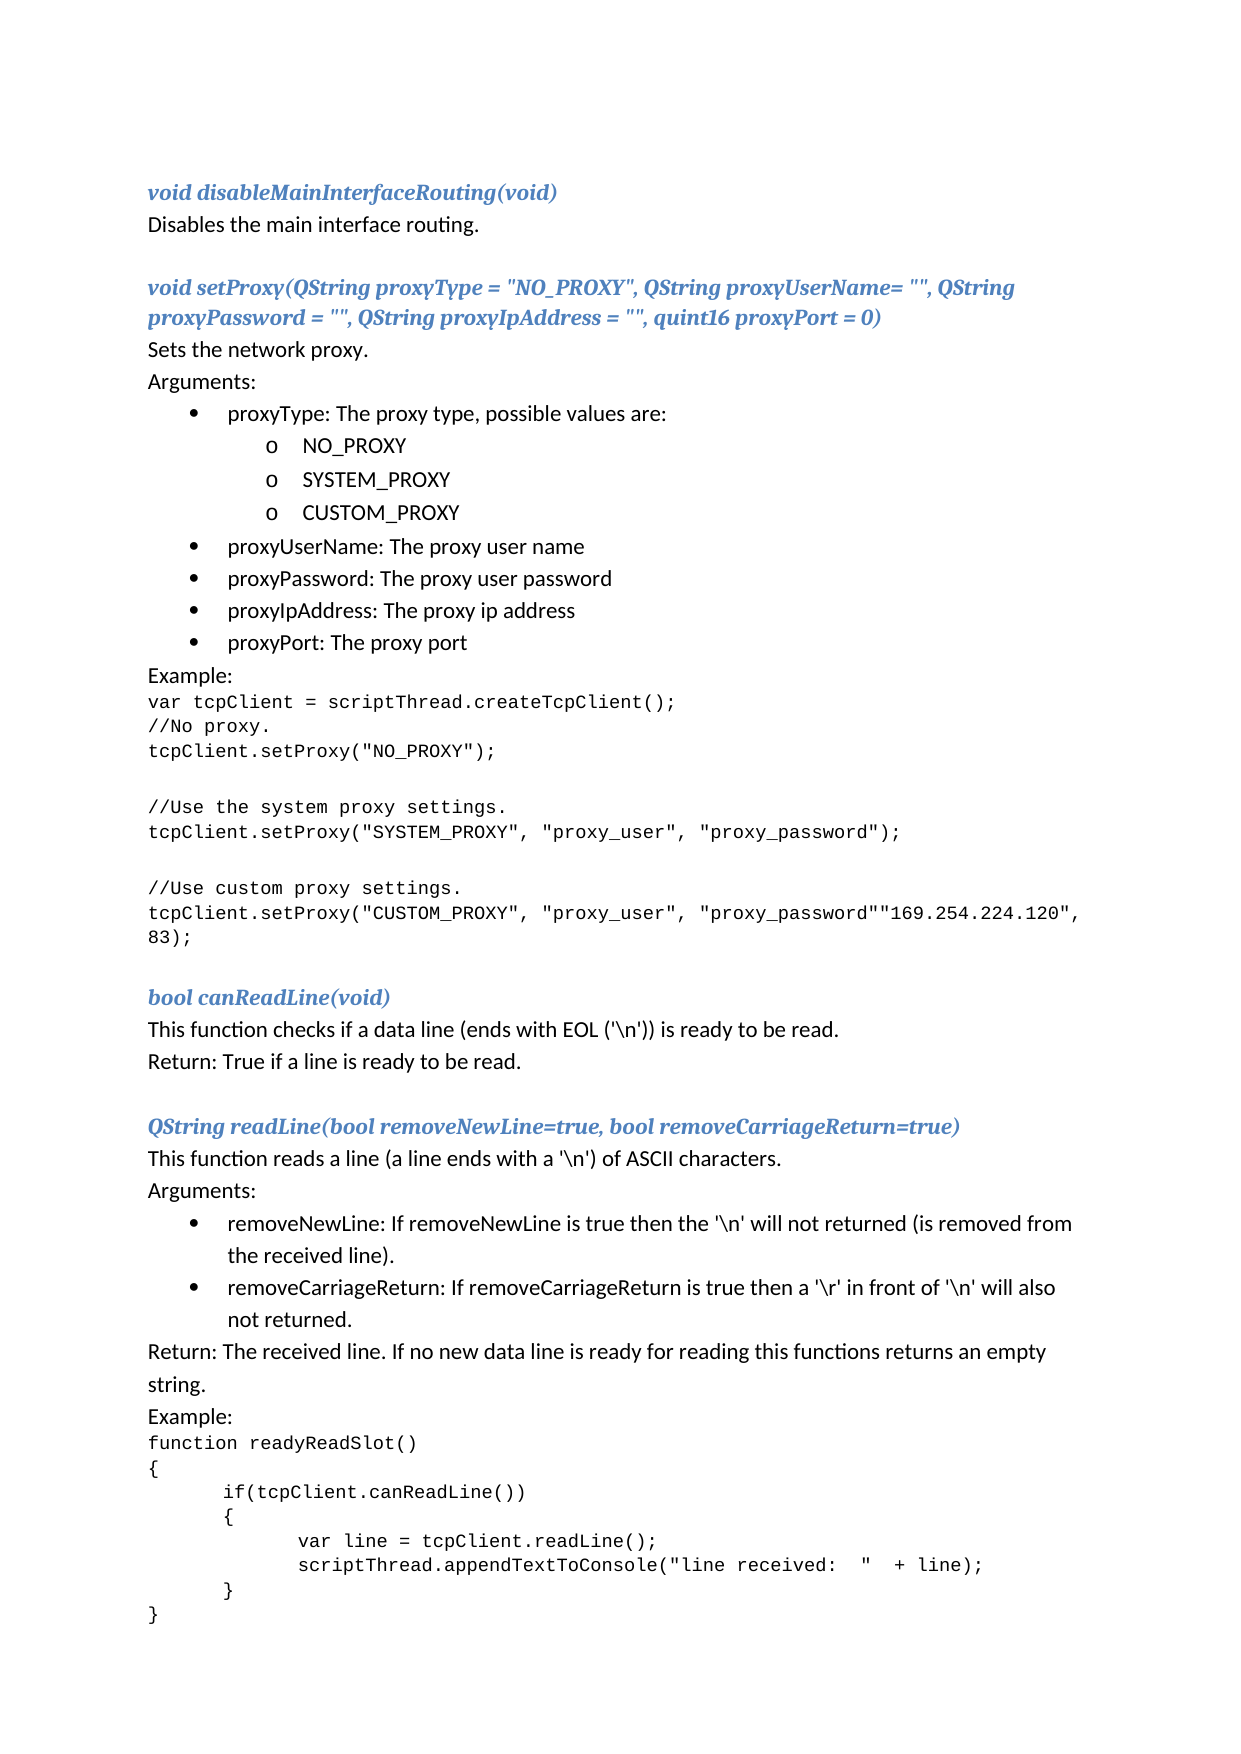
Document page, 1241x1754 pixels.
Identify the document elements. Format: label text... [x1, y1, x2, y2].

list proxyUserName: The proxy user name [190, 532, 1093, 560]
text { [148, 1507, 1093, 1528]
subtitle bool canReadLine(void) [148, 984, 1093, 1011]
subtitle void setProxy(QString proxyType = "NO_PROXY", QString proxyUserName= "", QString proxyPassword = "", QString proxyIpAddress = "", quint16 proxyPort = 0) [148, 274, 1093, 331]
text //No proxy. [148, 717, 1093, 738]
text Arguments: [148, 367, 1093, 395]
list removeNewLine: If removeNewLine is true then the '\n' will not returned (is removed from the received line). [190, 1209, 1093, 1269]
text var line = tcpClient.readLine(); [148, 1532, 1093, 1553]
text Return: True if a line is ready to be read. [148, 1047, 1093, 1075]
text var tcpClient = scriptThread.createTcpClient(); [148, 693, 1093, 714]
text scriptThread.appendTextToConsole("line received: " + line); [148, 1556, 1093, 1577]
text Sets the network proxy. [148, 335, 1093, 363]
text tcpClient.setProxy("CUSTOM_PROXY", "proxy_user", "proxy_password""169.254.224.120", 83); [148, 903, 1093, 949]
text { [148, 1458, 1093, 1480]
text function readyReadSlot() [148, 1434, 1093, 1455]
text Example: [148, 661, 1093, 689]
text //Use the system proxy settings. [148, 798, 1093, 819]
list proxyPassword: The proxy user password [190, 564, 1093, 592]
text Return: The received line. If no new data line is ready for reading this functions returns an empty string. [148, 1337, 1093, 1398]
list SYSTEM_PROXY [265, 465, 1093, 494]
text Disables the main interface routing. [148, 210, 1093, 238]
text Arguments: [148, 1177, 1093, 1204]
text //Use custom proxy settings. [148, 879, 1093, 900]
list NO_PROXY [265, 431, 1093, 461]
text This function reads a line (a line ends with a '\n') of ASCII characters. [148, 1144, 1093, 1172]
subtitle QString readLine(bool removeNewLine=true, bool removeCarriageReturn=true) [148, 1114, 1093, 1141]
text tcpClient.setProxy("NO_PROXY"); [148, 742, 1093, 763]
list proxyIpAddress: The proxy ip address [190, 596, 1093, 624]
text This function checks if a data line (ends with EOL ('\n')) is ready to be read. [148, 1015, 1093, 1043]
text } [148, 1580, 1093, 1602]
list removeCarriageReturn: If removeCarriageReturn is true then a '\r' in front of '\n' will also not returned. [190, 1273, 1093, 1333]
text if(tcpClient.canReadLine()) [148, 1483, 1093, 1504]
text Example: [148, 1402, 1093, 1430]
list CUSTOM_PROXY [265, 498, 1093, 528]
list proxyType: The proxy type, possible values are: [190, 399, 1093, 427]
subtitle void disableMainInterfaceRouting(void) [148, 180, 1093, 206]
text } [148, 1605, 1093, 1626]
text tcpClient.setProxy("SYSTEM_PROXY", "proxy_user", "proxy_password"); [148, 823, 1093, 844]
list proxyPort: The proxy port [190, 628, 1093, 657]
